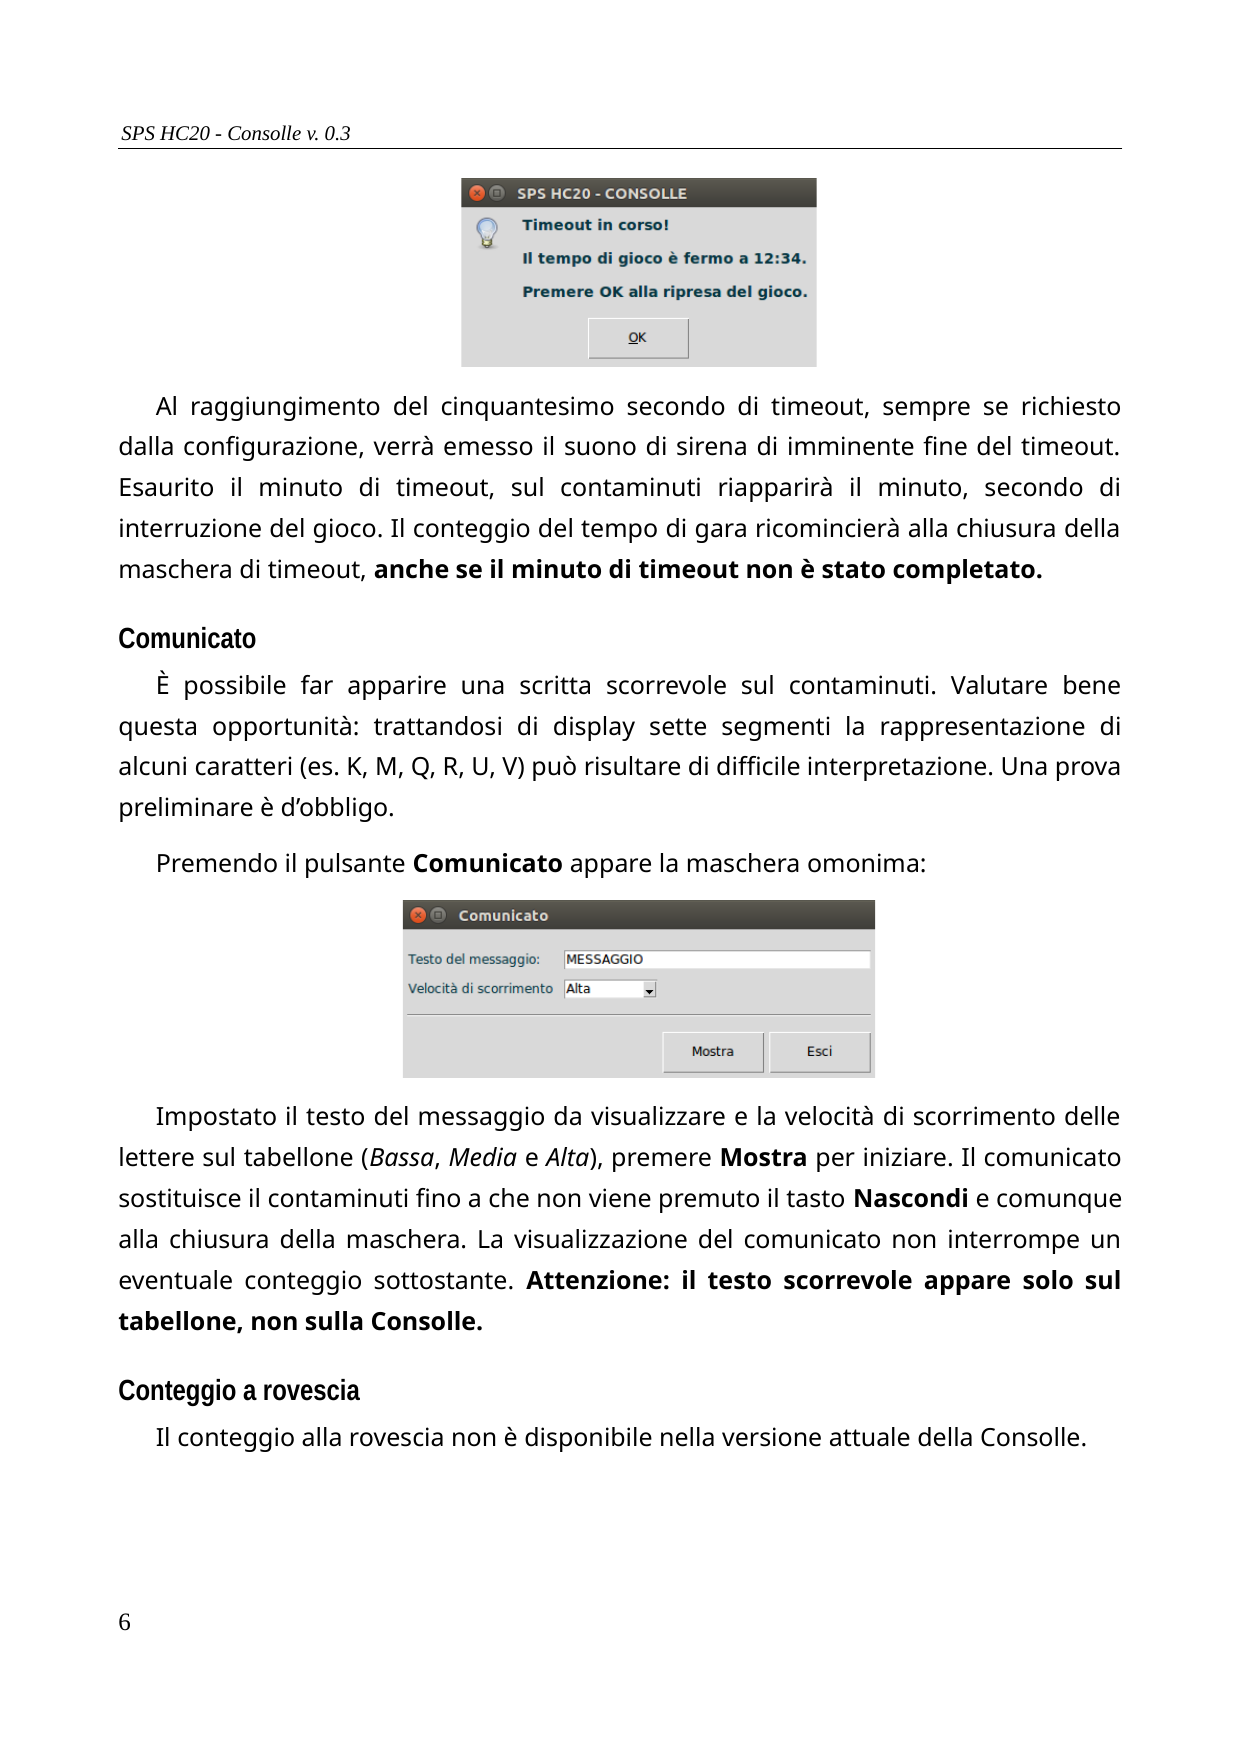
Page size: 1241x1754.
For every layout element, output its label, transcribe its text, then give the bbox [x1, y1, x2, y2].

text Impostato il testo del messaggio da visualizzare e la velocità di scorrimento delle lettere sul tabellone (Bassa, Media e Alta), premere Mostra per iniziare. Il comunicato sostituisce il contaminuti fino a che non viene premuto il tasto Nascondi e comunque alla chiusura della maschera. La visualizzazione del comunicato non interrompe un eventuale conteggio sottostante. Attenzione: il testo scorrevole appare solo sul tabellone, non sulla Consolle. [118, 1099, 1122, 1337]
picture [461, 178, 817, 367]
text Il conteggio alla rovescia non è disponibile nella versione attuale della Consolle. [118, 1419, 1122, 1453]
subtitle Comunicato [118, 621, 1122, 655]
picture [402, 900, 876, 1078]
text Premendo il pulsante Comunicato appare la maschera omonima: [118, 845, 1122, 879]
subtitle Conteggio a rovescia [118, 1373, 1122, 1407]
text È possibile far apparire una scritta scorrevole sul contaminuti. Valutare bene questa opportunità: trattandosi di display sette segmenti la rappresentazione di alcuni caratteri (es. K, M, Q, R, U, V) può risultare di difficile interpretazione. Una prova preliminare è d’obbligo. [118, 667, 1122, 824]
text Al raggiungimento del cinquantesimo secondo di timeout, sempre se richiesto dalla configurazione, verrà emesso il suono di sirena di imminente fine del timeout. Esaurito il minuto di timeout, sul contaminuti riapparirà il minuto, secondo di interruzione del gioco. Il conteggio del tempo di gara ricomincierà alla chiusura della maschera di timeout, anche se il minuto di timeout non è stato completato. [118, 388, 1122, 586]
